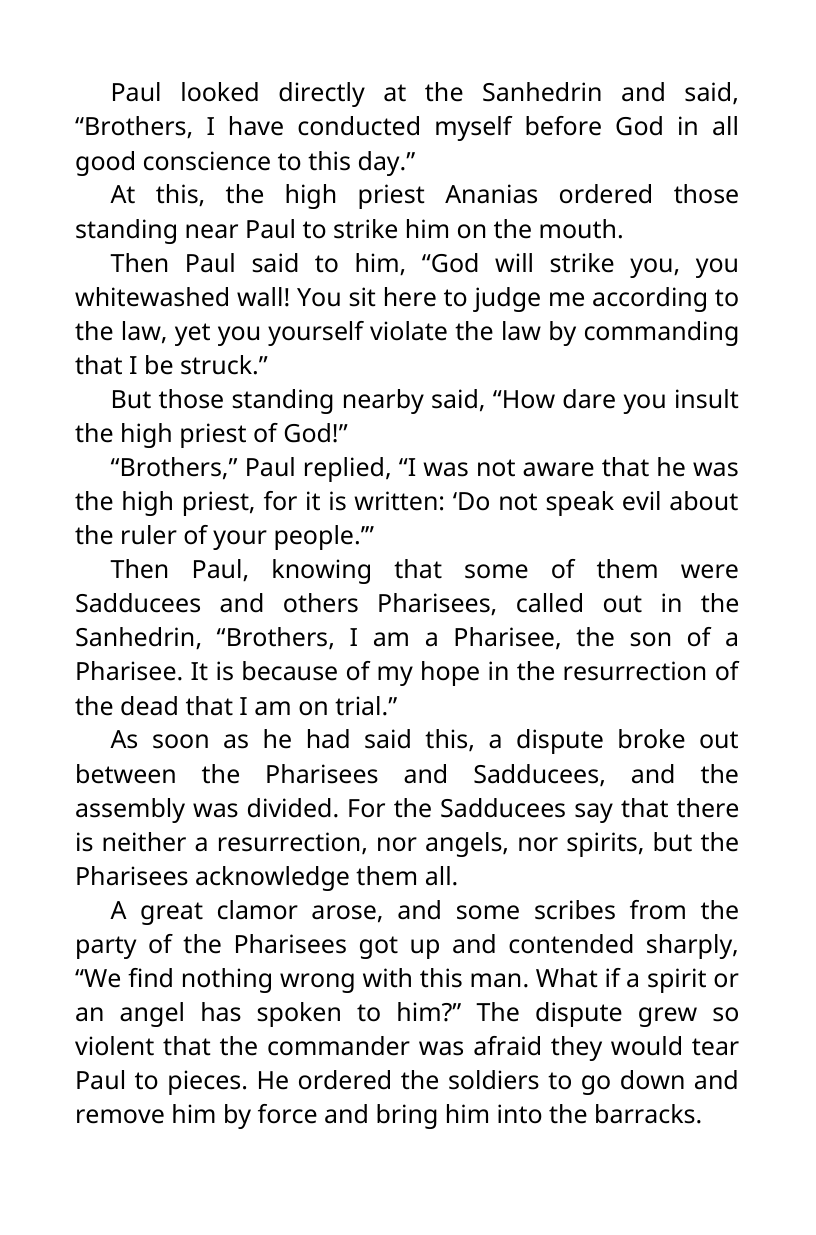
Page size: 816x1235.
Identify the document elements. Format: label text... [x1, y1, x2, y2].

text Then Paul said to him, “God will strike you, you whitewashed wall! You sit here to judge me according to the law, yet you yourself violate the law by commanding that I be struck.” [75, 245, 740, 382]
text Paul looked directly at the Sanhedrin and said, “Brothers, I have conducted myself before God in all good conscience to this day.” [75, 75, 740, 177]
text As soon as he had said this, a dispute broke out between the Pharisees and Sadducees, and the assembly was divided. For the Sadducees say that there is neither a resurrection, nor angels, nor spirits, but the Pharisees acknowledge them all. [75, 722, 740, 892]
text Then Paul, knowing that some of them were Sadducees and others Pharisees, called out in the Sanhedrin, “Brothers, I am a Pharisee, the son of a Pharisee. It is because of my hope in the resurrection of the dead that I am on trial.” [75, 552, 740, 722]
text But those standing nearby said, “How dare you insult the high priest of God!” [75, 382, 740, 450]
text “Brothers,” Paul replied, “I was not aware that he was the high priest, for it is written: ‘Do not speak evil about the ruler of your people.’” [75, 450, 740, 552]
text A great clamor arose, and some scribes from the party of the Pharisees got up and contended sharply, “We find nothing wrong with this man. What if a spirit or an angel has spoken to him?” The dispute grew so violent that the commander was afraid they would tear Paul to pieces. He ordered the soldiers to go down and remove him by force and bring him into the barracks. [75, 892, 740, 1131]
text At this, the high priest Ananias ordered those standing near Paul to strike him on the mouth. [75, 177, 740, 245]
